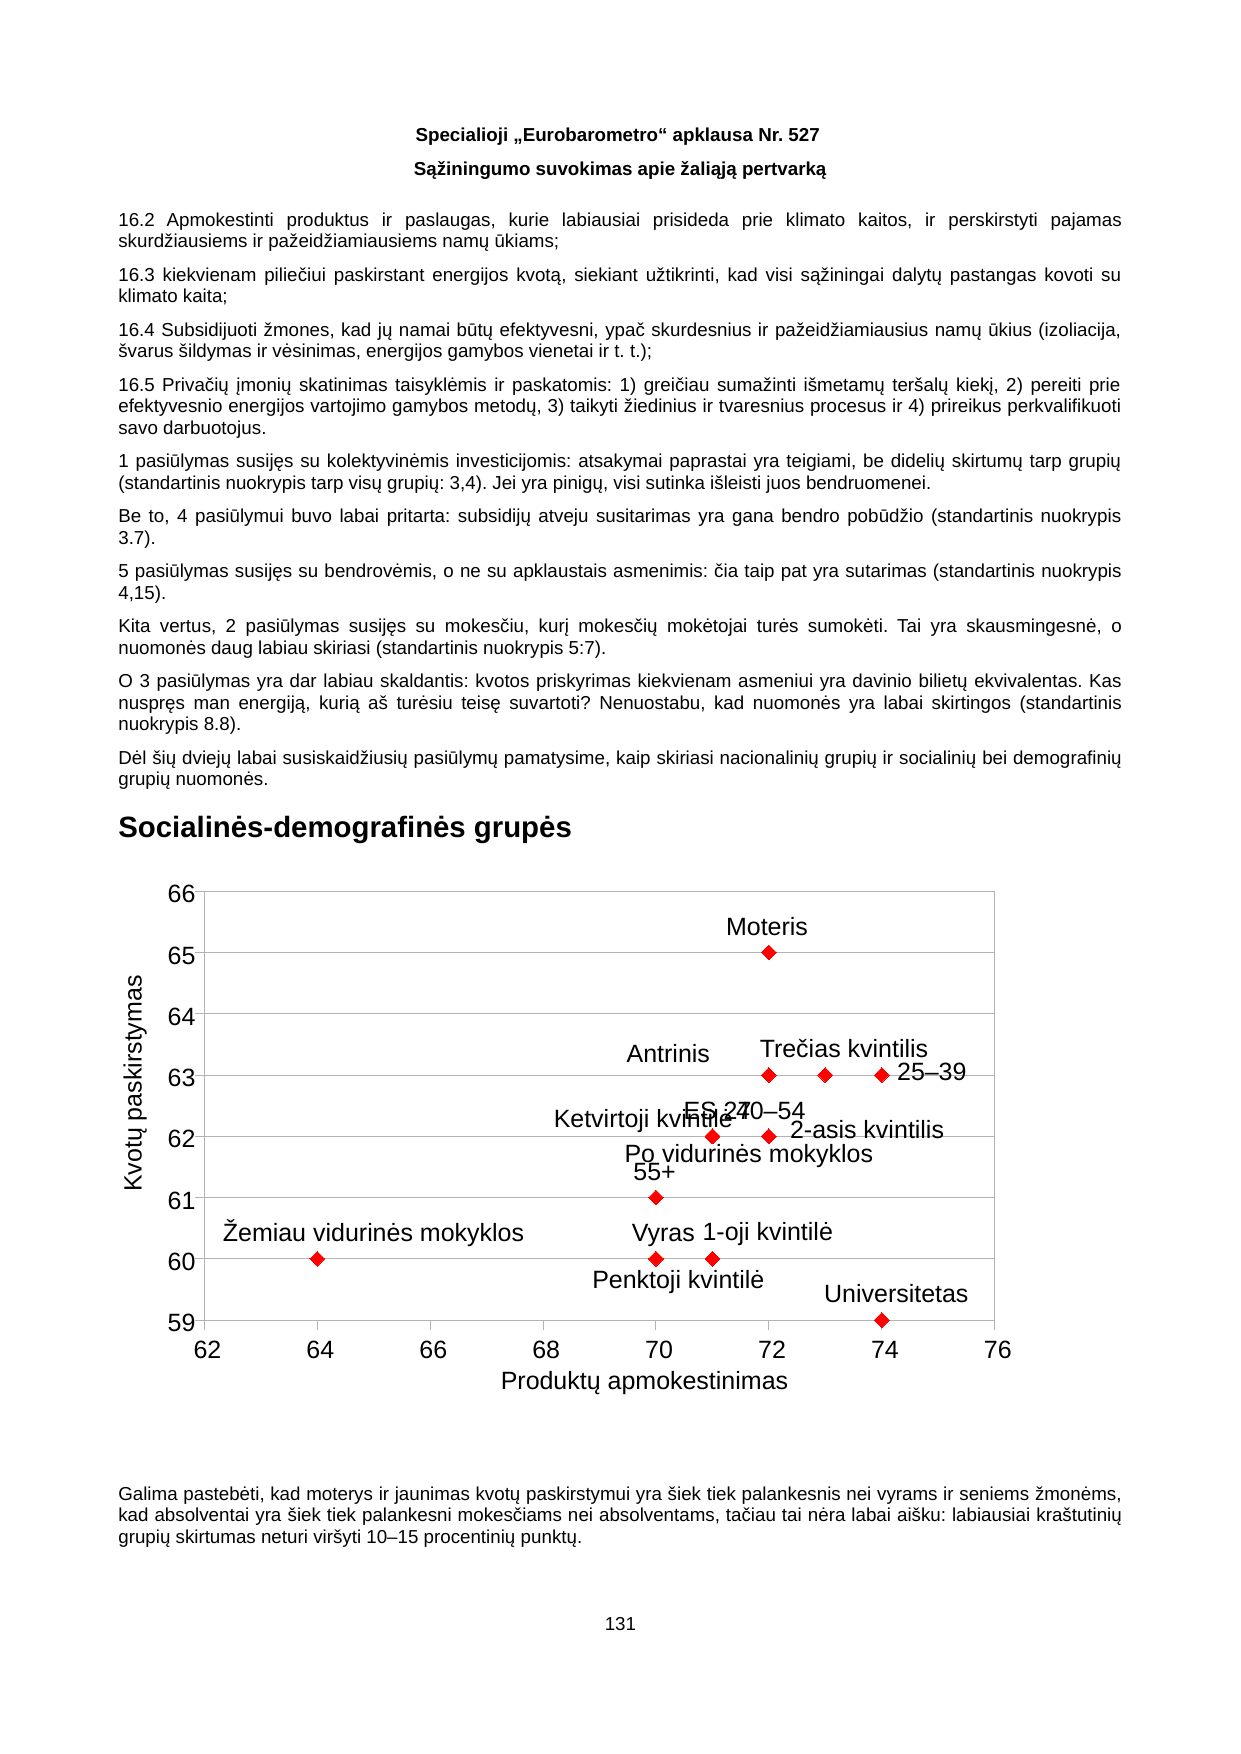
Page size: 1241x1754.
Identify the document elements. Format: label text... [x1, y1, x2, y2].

text 16.3 kiekvienam piliečiui paskirstant energijos kvotą, siekiant užtikrinti, kad visi sąžiningai dalytų pastangas kovoti su klimato kaita; [118, 263, 1122, 307]
text Dėl šių dviejų labai susiskaidžiusių pasiūlymų pamatysime, kaip skiriasi nacionalinių grupių ir socialinių bei demografinių grupių nuomonės. [118, 747, 1122, 790]
subtitle Socialinės-demografinės grupės [118, 810, 1122, 844]
text 5 pasiūlymas susijęs su bendrovėmis, o ne su apklaustais asmenimis: čia taip pat yra sutarimas (standartinis nuokrypis 4,15). [118, 560, 1122, 603]
text Kita vertus, 2 pasiūlymas susijęs su mokesčiu, kurį mokesčių mokėtojai turės sumokėti. Tai yra skausmingesnė, o nuomonės daug labiau skiriasi (standartinis nuokrypis 5:7). [118, 615, 1122, 658]
text 16.5 Privačių įmonių skatinimas taisyklėmis ir paskatomis: 1) greičiau sumažinti išmetamų teršalų kiekį, 2) pereiti prie efektyvesnio energijos vartojimo gamybos metodų, 3) taikyti žiedinius ir tvaresnius procesus ir 4) prireikus perkvalifikuoti savo darbuotojus. [118, 373, 1122, 438]
text O 3 pasiūlymas yra dar labiau skaldantis: kvotos priskyrimas kiekvienam asmeniui yra davinio bilietų ekvivalentas. Kas nuspręs man energiją, kurią aš turėsiu teisę suvartoti? Nenuostabu, kad nuomonės yra labai skirtingos (standartinis nuokrypis 8.8). [118, 670, 1122, 735]
text 16.4 Subsidijuoti žmones, kad jų namai būtų efektyvesni, ypač skurdesnius ir pažeidžiamiausius namų ūkius (izoliacija, švarus šildymas ir vėsinimas, energijos gamybos vienetai ir t. t.); [118, 318, 1122, 362]
text 1 pasiūlymas susijęs su kolektyvinėmis investicijomis: atsakymai paprastai yra teigiami, be didelių skirtumų tarp grupių (standartinis nuokrypis tarp visų grupių: 3,4). Jei yra pinigų, visi sutinka išleisti juos bendruomenei. [118, 450, 1122, 493]
text 16.2 Apmokestinti produktus ir paslaugas, kurie labiausiai prisideda prie klimato kaitos, ir perskirstyti pajamas skurdžiausiems ir pažeidžiamiausiems namų ūkiams; [118, 208, 1122, 252]
text Be to, 4 pasiūlymui buvo labai pritarta: subsidijų atveju susitarimas yra gana bendro pobūdžio (standartinis nuokrypis 3.7). [118, 505, 1122, 548]
text Galima pastebėti, kad moterys ir jaunimas kvotų paskirstymui yra šiek tiek palankesnis nei vyrams ir seniems žmonėms, kad absolventai yra šiek tiek palankesni mokesčiams nei absolventams, tačiau tai nėra labai aišku: labiausiai kraštutinių grupių skirtumas neturi viršyti 10–15 procentinių punktų. [118, 1482, 1122, 1547]
